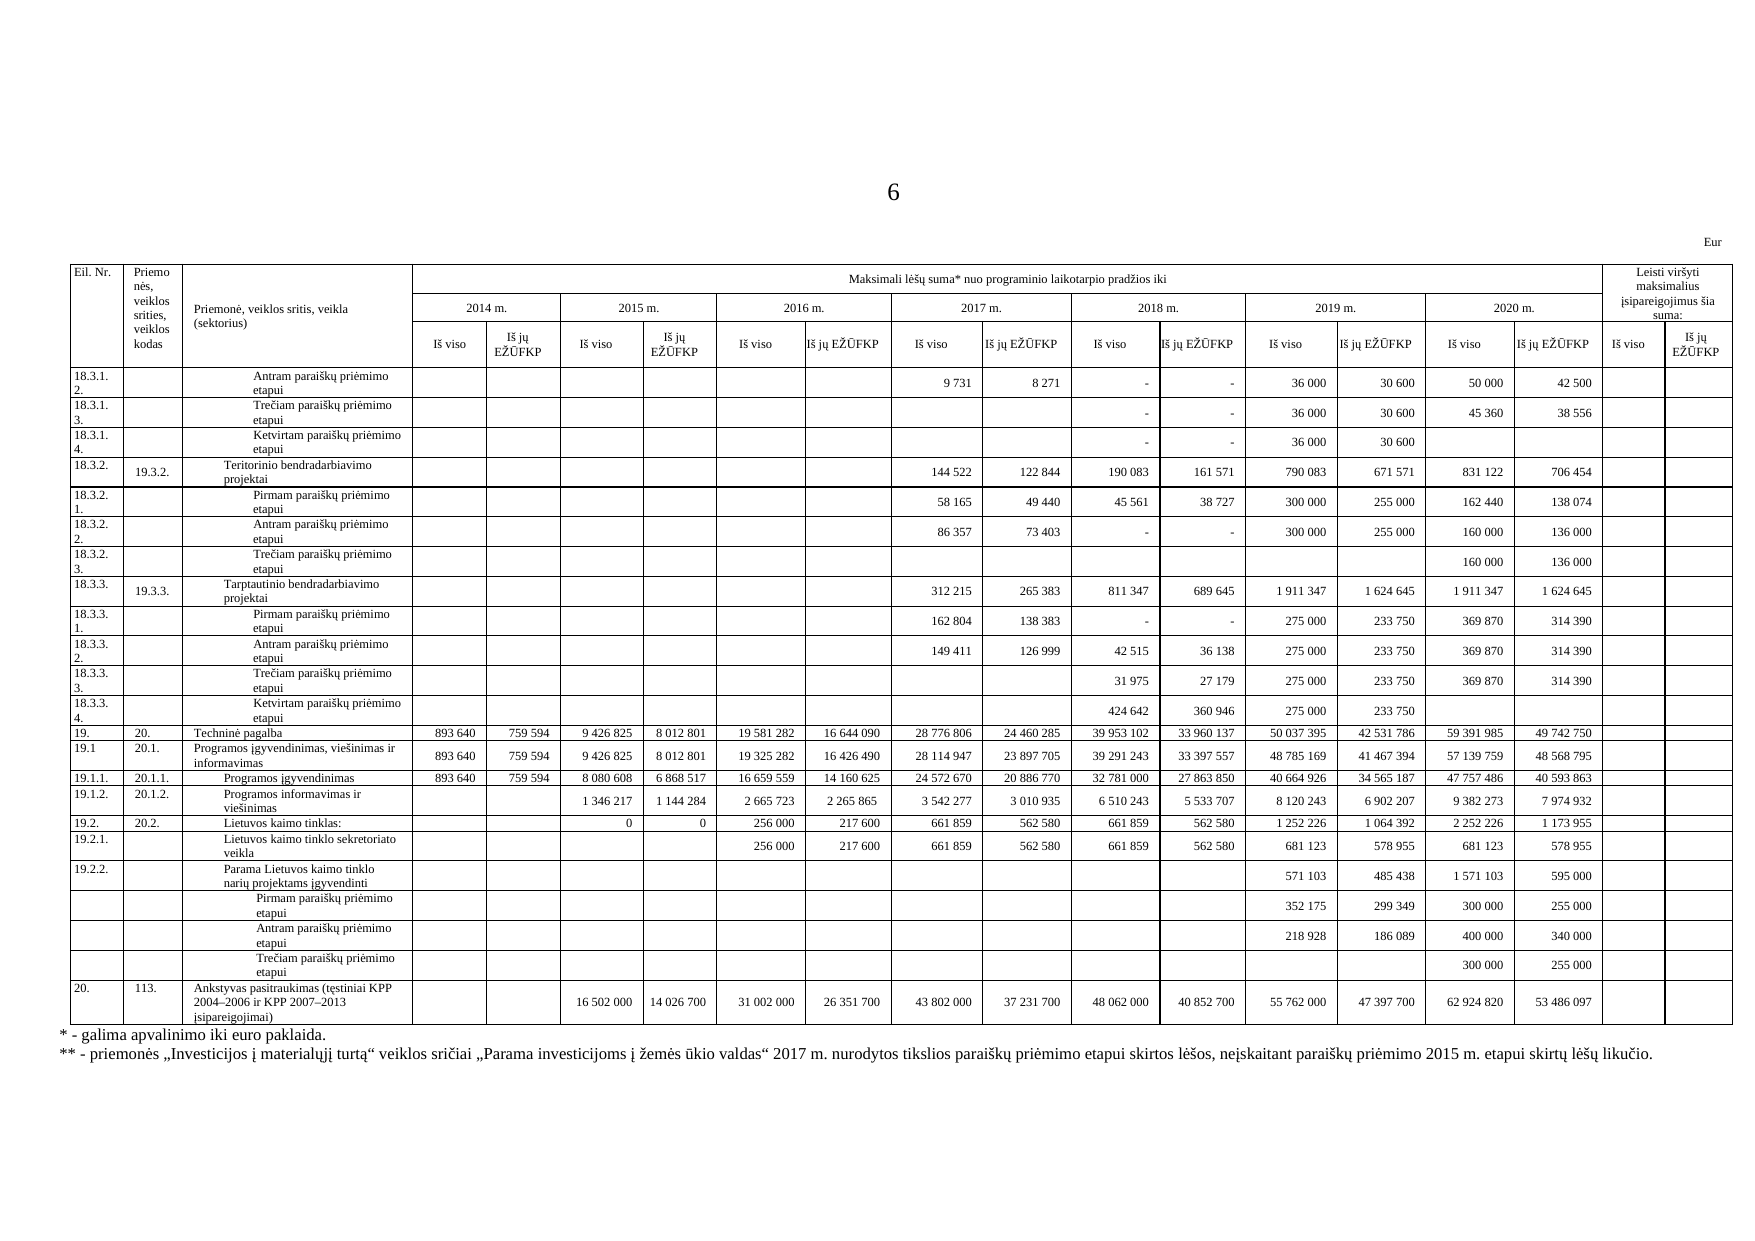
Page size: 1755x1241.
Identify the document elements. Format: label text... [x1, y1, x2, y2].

table_cell 42 531 786 [1338, 726, 1425, 740]
table_cell [644, 368, 716, 397]
table_cell Iš viso [561, 322, 643, 367]
table_cell 312 215 [892, 577, 982, 606]
table_cell [413, 816, 486, 831]
table_cell 256 000 [717, 832, 805, 860]
table_cell 24 460 285 [983, 726, 1071, 740]
table_cell 562 580 [983, 832, 1071, 860]
table_cell 8 120 243 [1246, 786, 1337, 815]
table_cell 149 411 [892, 636, 982, 665]
table_cell Antram paraiškų priėmimo etapui [183, 636, 412, 665]
table_cell 49 742 750 [1515, 726, 1602, 740]
table_cell 126 999 [983, 636, 1071, 665]
table_cell [413, 607, 486, 635]
table_cell 37 231 700 [983, 981, 1071, 1024]
table_cell Teritorinio bendradarbiavimo projektai [183, 458, 412, 486]
table_cell 36 000 [1246, 368, 1337, 397]
table_cell [561, 921, 643, 950]
table_cell [487, 398, 560, 427]
table_cell [1603, 981, 1664, 1024]
table_cell [1603, 428, 1664, 457]
table_cell Maksimali lėšų suma* nuo programinio laikotarpio pradžios iki [413, 265, 1602, 293]
table_cell [487, 428, 560, 457]
table_cell 706 454 [1515, 458, 1602, 486]
table_cell [1603, 786, 1664, 815]
table_cell [1666, 921, 1732, 950]
table_cell [892, 666, 982, 695]
table_cell [1603, 832, 1664, 860]
table_cell 360 946 [1161, 696, 1245, 725]
table_cell [413, 786, 486, 815]
table_cell [487, 666, 560, 695]
table_cell Iš jų EŽŪFKP [487, 322, 560, 367]
table_cell Antram paraiškų priėmimo etapui [183, 921, 412, 950]
table_cell [413, 921, 486, 950]
table_cell Trečiam paraiškų priėmimo etapui [183, 547, 412, 576]
table_cell 8 012 801 [644, 726, 716, 740]
table_cell [124, 488, 182, 516]
table_cell 233 750 [1338, 607, 1425, 635]
table_cell [983, 398, 1071, 427]
table_cell [1666, 547, 1732, 576]
table_cell Iš viso [413, 322, 486, 367]
table_cell 20.2. [124, 816, 182, 831]
table_cell Ketvirtam paraiškų priėmimo etapui [183, 696, 412, 725]
table_cell 186 089 [1338, 921, 1425, 950]
table_cell [892, 951, 982, 979]
table_cell 233 750 [1338, 696, 1425, 725]
table_cell [806, 636, 891, 665]
table_cell 20.1.1. [124, 771, 182, 785]
table_cell 49 440 [983, 488, 1071, 516]
table_cell [1072, 547, 1159, 576]
table_cell 39 291 243 [1072, 741, 1159, 770]
table_cell 18.3.3.3. [71, 666, 123, 695]
table_cell 41 467 394 [1338, 741, 1425, 770]
table_cell 26 351 700 [806, 981, 891, 1024]
table_cell 14 160 625 [806, 771, 891, 785]
table_header [1514, 235, 1603, 263]
table_cell 86 357 [892, 517, 982, 546]
table_cell 31 002 000 [717, 981, 805, 1024]
table_cell Iš viso [717, 322, 805, 367]
table_cell 369 870 [1426, 636, 1514, 665]
table_cell 18.3.3.2. [71, 636, 123, 665]
table_cell 340 000 [1515, 921, 1602, 950]
table_cell [983, 547, 1071, 576]
table_cell [1666, 771, 1732, 785]
table_cell [644, 951, 716, 979]
table_cell [487, 981, 560, 1024]
table_cell [561, 398, 643, 427]
table_cell 759 594 [487, 726, 560, 740]
table_cell 9 426 825 [561, 741, 643, 770]
table_cell - [1072, 607, 1159, 635]
table_cell 2015 m. [561, 294, 716, 321]
table_cell 2 665 723 [717, 786, 805, 815]
table_cell 24 572 670 [892, 771, 982, 785]
table_cell 300 000 [1246, 488, 1337, 516]
table_cell 1 911 347 [1426, 577, 1514, 606]
table_cell [1426, 696, 1514, 725]
table_cell [1246, 951, 1337, 979]
table_cell 138 074 [1515, 488, 1602, 516]
table_cell [717, 458, 805, 486]
table_cell [561, 577, 643, 606]
table_cell [561, 607, 643, 635]
table_cell 43 802 000 [892, 981, 982, 1024]
table_cell [1666, 786, 1732, 815]
table_cell [717, 696, 805, 725]
table_cell 47 397 700 [1338, 981, 1425, 1024]
table_cell [487, 368, 560, 397]
table_cell [717, 607, 805, 635]
table_cell 595 000 [1515, 861, 1602, 890]
table_cell [1072, 891, 1159, 920]
table_cell [1603, 771, 1664, 785]
table_cell 19.2. [71, 816, 123, 831]
table_cell Iš jų EŽŪFKP [1515, 322, 1602, 367]
table_cell [717, 368, 805, 397]
table_cell - [1072, 368, 1159, 397]
table_cell Trečiam paraiškų priėmimo etapui [183, 951, 412, 979]
table_cell 19. [71, 726, 123, 740]
table_cell 1 064 392 [1338, 816, 1425, 831]
table_cell 2 265 865 [806, 786, 891, 815]
table_cell [124, 861, 182, 890]
table_cell [806, 696, 891, 725]
table_cell Pirmam paraiškų priėmimo etapui [183, 891, 412, 920]
table_cell [413, 891, 486, 920]
table_cell [717, 636, 805, 665]
table_cell [413, 951, 486, 979]
table_cell [487, 861, 560, 890]
table_cell 19 581 282 [717, 726, 805, 740]
table_cell 59 391 985 [1426, 726, 1514, 740]
table_cell Trečiam paraiškų priėmimo etapui [183, 666, 412, 695]
table_cell [413, 832, 486, 860]
table_cell 314 390 [1515, 636, 1602, 665]
table_cell [124, 398, 182, 427]
table_cell 2014 m. [413, 294, 560, 321]
table_cell 255 000 [1515, 951, 1602, 979]
table_cell 136 000 [1515, 547, 1602, 576]
table_cell [1666, 696, 1732, 725]
table_cell [413, 981, 486, 1024]
table_cell 19.1 [71, 741, 123, 770]
table_cell [487, 816, 560, 831]
table_cell 275 000 [1246, 666, 1337, 695]
table_cell [717, 488, 805, 516]
table_cell 20 886 770 [983, 771, 1071, 785]
table_cell 299 349 [1338, 891, 1425, 920]
table_cell 2018 m. [1072, 294, 1245, 321]
table_cell 36 000 [1246, 398, 1337, 427]
table_cell Iš viso [1603, 322, 1664, 367]
table_cell 27 863 850 [1161, 771, 1245, 785]
table_cell [487, 832, 560, 860]
table_cell 893 640 [413, 726, 486, 740]
table_cell [124, 636, 182, 665]
table_cell [1603, 636, 1664, 665]
table_cell [487, 458, 560, 486]
table_cell 136 000 [1515, 517, 1602, 546]
table_cell [413, 861, 486, 890]
table_cell Eil. Nr. [71, 265, 123, 367]
table_cell - [1072, 398, 1159, 427]
table_cell 2019 m. [1246, 294, 1425, 321]
table_cell 275 000 [1246, 607, 1337, 635]
table_cell [124, 696, 182, 725]
table_cell [806, 607, 891, 635]
table_cell [717, 951, 805, 979]
table_cell [124, 547, 182, 576]
table_cell [1666, 981, 1732, 1024]
table_cell 314 390 [1515, 666, 1602, 695]
table_cell 255 000 [1515, 891, 1602, 920]
table_header [1337, 235, 1426, 263]
table_cell 144 522 [892, 458, 982, 486]
table_cell [806, 458, 891, 486]
table_cell 18.3.1.4. [71, 428, 123, 457]
table_cell 57 139 759 [1426, 741, 1514, 770]
table_cell 255 000 [1338, 517, 1425, 546]
table_cell [644, 428, 716, 457]
table_cell [1603, 547, 1664, 576]
table_cell 759 594 [487, 771, 560, 785]
table_cell 275 000 [1246, 696, 1337, 725]
table_cell 661 859 [892, 832, 982, 860]
table_cell [1666, 488, 1732, 516]
table_cell [892, 696, 982, 725]
table_header [1603, 235, 1665, 263]
table_cell 48 568 795 [1515, 741, 1602, 770]
table_cell [644, 577, 716, 606]
table_cell Antram paraiškų priėmimo etapui [183, 517, 412, 546]
table_cell 18.3.3.1. [71, 607, 123, 635]
text ** - priemonės „Investicijos į materialųjį turtą“ veiklos sričiai „Parama investicijoms į žemės ūkio valdas“ 2017 m. nurodytos tikslios paraiškų priėmimo etapui skirtos lėšos, neįskaitant paraiškų priėmimo 2015 m. etapui skirtų lėšų likučio. [59, 1044, 1728, 1063]
table_cell [124, 666, 182, 695]
table_cell 759 594 [487, 741, 560, 770]
table_cell [1666, 458, 1732, 486]
table_cell 369 870 [1426, 666, 1514, 695]
table_cell 1 144 284 [644, 786, 716, 815]
table_cell [561, 666, 643, 695]
table_cell 218 928 [1246, 921, 1337, 950]
table_cell Antram paraiškų priėmimo etapui [183, 368, 412, 397]
table_cell [717, 428, 805, 457]
table_cell Trečiam paraiškų priėmimo etapui [183, 398, 412, 427]
table_cell 38 556 [1515, 398, 1602, 427]
table_cell [806, 861, 891, 890]
table_cell [487, 636, 560, 665]
table_cell 20. [71, 981, 123, 1024]
table_cell [1666, 741, 1732, 770]
table_cell [644, 547, 716, 576]
table_cell 18.3.1.3. [71, 398, 123, 427]
table_cell [892, 921, 982, 950]
table_cell [487, 696, 560, 725]
table_cell 18.3.1.2. [71, 368, 123, 397]
table_cell 0 [644, 816, 716, 831]
table_cell [413, 547, 486, 576]
table_cell 233 750 [1338, 636, 1425, 665]
table_cell 1 571 103 [1426, 861, 1514, 890]
table_cell [413, 488, 486, 516]
table_cell 48 785 169 [1246, 741, 1337, 770]
table_cell 562 580 [1161, 816, 1245, 831]
table_cell [1666, 517, 1732, 546]
table_cell [1666, 861, 1732, 890]
table_cell Iš viso [892, 322, 982, 367]
table_cell [806, 891, 891, 920]
table_header [1071, 235, 1160, 263]
table_cell Leisti viršyti maksimalius įsipareigojimus šia suma: [1603, 265, 1732, 321]
table_cell 275 000 [1246, 636, 1337, 665]
table_cell [1666, 726, 1732, 740]
table_cell Iš jų EŽŪFKP [1338, 322, 1425, 367]
table_cell 20. [124, 726, 182, 740]
table_cell Ketvirtam paraiškų priėmimo etapui [183, 428, 412, 457]
table_cell [1603, 517, 1664, 546]
table_cell [561, 951, 643, 979]
table_cell Iš jų EŽŪFKP [983, 322, 1071, 367]
table_cell 2016 m. [717, 294, 891, 321]
table_cell 28 114 947 [892, 741, 982, 770]
table_cell 217 600 [806, 816, 891, 831]
table_cell [983, 696, 1071, 725]
table_cell 578 955 [1515, 832, 1602, 860]
table_cell 1 252 226 [1246, 816, 1337, 831]
table_cell [1603, 951, 1664, 979]
table_cell [644, 861, 716, 890]
table_cell [1072, 951, 1159, 979]
table_cell 33 960 137 [1161, 726, 1245, 740]
table_cell 40 852 700 [1161, 981, 1245, 1024]
table_cell 36 138 [1161, 636, 1245, 665]
table_cell [1666, 891, 1732, 920]
table_cell 661 859 [892, 816, 982, 831]
table_cell - [1161, 398, 1245, 427]
table_cell [644, 398, 716, 427]
table_cell Lietuvos kaimo tinklas: [183, 816, 412, 831]
table_cell [983, 666, 1071, 695]
table_cell 19.1.1. [71, 771, 123, 785]
table_cell Iš viso [1426, 322, 1514, 367]
table_cell 300 000 [1246, 517, 1337, 546]
table_cell [124, 368, 182, 397]
table_cell [1338, 951, 1425, 979]
table_cell 1 624 645 [1515, 577, 1602, 606]
table_cell [561, 547, 643, 576]
table_cell Priemonė, veiklos sritis, veikla (sektorius) [183, 265, 412, 367]
table_cell Parama Lietuvos kaimo tinklo narių projektams įgyvendinti [183, 861, 412, 890]
table_cell 9 731 [892, 368, 982, 397]
table_cell 50 000 [1426, 368, 1514, 397]
table_cell [561, 368, 643, 397]
table_cell [983, 951, 1071, 979]
table_cell - [1072, 517, 1159, 546]
table_cell [487, 517, 560, 546]
table_cell 19.1.2. [71, 786, 123, 815]
table_cell 48 062 000 [1072, 981, 1159, 1024]
table_cell 1 346 217 [561, 786, 643, 815]
table_cell 571 103 [1246, 861, 1337, 890]
table_cell [487, 786, 560, 815]
table_header [891, 235, 983, 263]
table_cell 256 000 [717, 816, 805, 831]
table_cell 33 397 557 [1161, 741, 1245, 770]
table_cell [561, 636, 643, 665]
table_cell [561, 488, 643, 516]
table_cell [1603, 577, 1664, 606]
table_cell [124, 428, 182, 457]
table_header [70, 235, 123, 263]
table_cell [983, 428, 1071, 457]
table_cell 50 037 395 [1246, 726, 1337, 740]
table_cell 160 000 [1426, 517, 1514, 546]
table_cell [644, 636, 716, 665]
table_cell [983, 891, 1071, 920]
table_cell [644, 921, 716, 950]
table_cell - [1161, 607, 1245, 635]
table_cell [983, 861, 1071, 890]
table_cell [1603, 861, 1664, 890]
table_cell [561, 517, 643, 546]
table_cell [644, 832, 716, 860]
table_cell [717, 547, 805, 576]
table_cell [1072, 921, 1159, 950]
table_cell [413, 577, 486, 606]
table_cell [1666, 636, 1732, 665]
table_cell [71, 921, 123, 950]
table_cell 369 870 [1426, 607, 1514, 635]
table_cell 9 426 825 [561, 726, 643, 740]
table_cell 18.3.2. [71, 458, 123, 486]
table_cell [1161, 861, 1245, 890]
table_cell [1426, 428, 1514, 457]
table_cell - [1072, 428, 1159, 457]
table_cell 300 000 [1426, 891, 1514, 920]
table_cell 18.3.2.1. [71, 488, 123, 516]
table_cell [487, 891, 560, 920]
table_cell 8 271 [983, 368, 1071, 397]
table_cell 1 624 645 [1338, 577, 1425, 606]
table_cell 16 644 090 [806, 726, 891, 740]
table_cell [1666, 832, 1732, 860]
table_cell Iš jų EŽŪFKP [1161, 322, 1245, 367]
table_cell 40 593 863 [1515, 771, 1602, 785]
table_cell 0 [561, 816, 643, 831]
table_cell [487, 607, 560, 635]
table_cell [487, 577, 560, 606]
table_cell [892, 861, 982, 890]
table_cell 162 804 [892, 607, 982, 635]
table_cell 5 533 707 [1161, 786, 1245, 815]
table_cell [717, 891, 805, 920]
table_cell [1161, 951, 1245, 979]
table_cell [1603, 741, 1664, 770]
table_cell 47 757 486 [1426, 771, 1514, 785]
table_cell [1161, 891, 1245, 920]
table_cell 681 123 [1426, 832, 1514, 860]
table_cell [413, 696, 486, 725]
table_cell [892, 398, 982, 427]
table_header [1246, 235, 1337, 263]
table_cell 160 000 [1426, 547, 1514, 576]
table_cell 161 571 [1161, 458, 1245, 486]
table_cell 20.1.2. [124, 786, 182, 815]
table_cell 113. [124, 981, 182, 1024]
table_cell [413, 398, 486, 427]
table_cell 73 403 [983, 517, 1071, 546]
table_cell [1603, 488, 1664, 516]
table_cell [124, 607, 182, 635]
table_cell 34 565 187 [1338, 771, 1425, 785]
table_cell [71, 891, 123, 920]
table_cell 31 975 [1072, 666, 1159, 695]
table_cell [1603, 921, 1664, 950]
table_cell Tarptautinio bendradarbiavimo projektai [183, 577, 412, 606]
table_cell Ankstyvas pasitraukimas (tęstiniai KPP 2004–2006 ir KPP 2007–2013 įsipareigojimai) [183, 981, 412, 1024]
table_cell Iš jų EŽŪFKP [644, 322, 716, 367]
table_cell 265 383 [983, 577, 1071, 606]
table_cell 831 122 [1426, 458, 1514, 486]
table_cell Iš viso [1072, 322, 1159, 367]
table_cell [1666, 428, 1732, 457]
table_cell 39 953 102 [1072, 726, 1159, 740]
table_cell 62 924 820 [1426, 981, 1514, 1024]
table_cell Priemonės, veiklos srities, veiklos kodas [124, 265, 182, 367]
table_cell 9 382 273 [1426, 786, 1514, 815]
table_cell 893 640 [413, 741, 486, 770]
table_cell [1161, 547, 1245, 576]
table_cell [487, 921, 560, 950]
table_cell [413, 368, 486, 397]
table_cell [1603, 458, 1664, 486]
table_header [983, 235, 1071, 263]
table_cell [1603, 816, 1664, 831]
table_header [123, 235, 182, 263]
table_cell 352 175 [1246, 891, 1337, 920]
table_cell [124, 921, 182, 950]
table_cell 255 000 [1338, 488, 1425, 516]
table_cell [644, 891, 716, 920]
table_cell [413, 666, 486, 695]
table_cell [413, 636, 486, 665]
table_cell [644, 666, 716, 695]
table_header Eur [1665, 235, 1733, 263]
table_cell [892, 428, 982, 457]
table_cell [1603, 607, 1664, 635]
table_cell 18.3.3. [71, 577, 123, 606]
table_cell 53 486 097 [1515, 981, 1602, 1024]
table_cell [561, 428, 643, 457]
table_cell [413, 428, 486, 457]
table_cell [644, 488, 716, 516]
table_cell [1603, 891, 1664, 920]
table_cell [1603, 696, 1664, 725]
table_cell 40 664 926 [1246, 771, 1337, 785]
table_cell [561, 458, 643, 486]
table_cell [1072, 861, 1159, 890]
table_cell 18.3.2.3. [71, 547, 123, 576]
table_cell 1 911 347 [1246, 577, 1337, 606]
table_cell 6 902 207 [1338, 786, 1425, 815]
table_cell [717, 921, 805, 950]
table_cell 2 252 226 [1426, 816, 1514, 831]
table_cell [1161, 921, 1245, 950]
table_cell 2017 m. [892, 294, 1071, 321]
table_cell [644, 517, 716, 546]
table_cell 30 600 [1338, 428, 1425, 457]
table_cell 36 000 [1246, 428, 1337, 457]
table_cell Iš jų EŽŪFKP [806, 322, 891, 367]
table_cell 16 502 000 [561, 981, 643, 1024]
table_cell 6 868 517 [644, 771, 716, 785]
table_header [1426, 235, 1514, 263]
table_cell 32 781 000 [1072, 771, 1159, 785]
table_cell 14 026 700 [644, 981, 716, 1024]
table_cell 578 955 [1338, 832, 1425, 860]
table_cell - [1161, 368, 1245, 397]
table_cell [717, 666, 805, 695]
table_cell [892, 891, 982, 920]
table_cell [806, 577, 891, 606]
table_cell 18.3.3.4. [71, 696, 123, 725]
table_cell Programos įgyvendinimas, viešinimas ir informavimas [183, 741, 412, 770]
table_cell [1515, 696, 1602, 725]
table_cell [561, 891, 643, 920]
table_cell [806, 488, 891, 516]
table_cell 8 080 608 [561, 771, 643, 785]
table_cell [644, 607, 716, 635]
table_cell [413, 517, 486, 546]
table_cell Programos įgyvendinimas [183, 771, 412, 785]
table_cell [487, 488, 560, 516]
table_cell 3 010 935 [983, 786, 1071, 815]
table_cell 42 515 [1072, 636, 1159, 665]
table_cell [806, 428, 891, 457]
table_cell 7 974 932 [1515, 786, 1602, 815]
table_cell 6 510 243 [1072, 786, 1159, 815]
table_cell [717, 517, 805, 546]
table_cell [487, 547, 560, 576]
table_cell 790 083 [1246, 458, 1337, 486]
table_cell 162 440 [1426, 488, 1514, 516]
table_cell 314 390 [1515, 607, 1602, 635]
table_header [717, 235, 806, 263]
table_cell 19 325 282 [717, 741, 805, 770]
table_cell [1603, 368, 1664, 397]
table_cell 485 438 [1338, 861, 1425, 890]
table_cell 300 000 [1426, 951, 1514, 979]
table_cell [561, 832, 643, 860]
table_cell [413, 458, 486, 486]
table_cell 55 762 000 [1246, 981, 1337, 1024]
table_cell [1666, 607, 1732, 635]
table_cell 562 580 [983, 816, 1071, 831]
table_cell [124, 832, 182, 860]
table_cell [1666, 368, 1732, 397]
table_header [183, 235, 413, 263]
table_header [1160, 235, 1246, 263]
table_cell [1666, 577, 1732, 606]
table_cell 30 600 [1338, 398, 1425, 427]
table_cell [1603, 666, 1664, 695]
table_cell [487, 951, 560, 979]
table_cell [806, 666, 891, 695]
table_cell [892, 547, 982, 576]
table_cell 19.3.2. [124, 458, 182, 486]
table_cell 233 750 [1338, 666, 1425, 695]
table_cell 661 859 [1072, 832, 1159, 860]
table_cell [1666, 666, 1732, 695]
table_cell [561, 861, 643, 890]
table_cell [124, 951, 182, 979]
table_cell [561, 696, 643, 725]
table_cell [1246, 547, 1337, 576]
table_cell 16 659 559 [717, 771, 805, 785]
table_cell [1338, 547, 1425, 576]
table_cell Pirmam paraiškų priėmimo etapui [183, 488, 412, 516]
table_cell 2020 m. [1426, 294, 1602, 321]
table_cell [806, 547, 891, 576]
table_cell 122 844 [983, 458, 1071, 486]
table_cell [71, 951, 123, 979]
table_cell [717, 861, 805, 890]
table_cell 19.2.1. [71, 832, 123, 860]
table_cell - [1161, 517, 1245, 546]
table_cell Lietuvos kaimo tinklo sekretoriato veikla [183, 832, 412, 860]
table_cell 400 000 [1426, 921, 1514, 950]
table_cell 661 859 [1072, 816, 1159, 831]
table_cell 19.2.2. [71, 861, 123, 890]
table_cell [1666, 951, 1732, 979]
table_cell Iš jų EŽŪFKP [1666, 322, 1732, 367]
table_cell [124, 517, 182, 546]
table_cell Techninė pagalba [183, 726, 412, 740]
table_cell 16 426 490 [806, 741, 891, 770]
table_cell 30 600 [1338, 368, 1425, 397]
table_cell [1666, 398, 1732, 427]
table_cell 42 500 [1515, 368, 1602, 397]
table_cell [124, 891, 182, 920]
table_cell 689 645 [1161, 577, 1245, 606]
table_cell 138 383 [983, 607, 1071, 635]
table_cell 58 165 [892, 488, 982, 516]
table_cell Programos informavimas ir viešinimas [183, 786, 412, 815]
table_header [806, 235, 891, 263]
table_cell [1603, 398, 1664, 427]
table_cell [644, 696, 716, 725]
table_cell [717, 398, 805, 427]
table_cell 45 561 [1072, 488, 1159, 516]
text * - galima apvalinimo iki euro paklaida. [59, 1025, 1728, 1044]
table_cell 562 580 [1161, 832, 1245, 860]
table_cell Pirmam paraiškų priėmimo etapui [183, 607, 412, 635]
table_cell - [1161, 428, 1245, 457]
table_cell [806, 951, 891, 979]
table_cell [806, 368, 891, 397]
table_cell [806, 921, 891, 950]
table_cell Iš viso [1246, 322, 1337, 367]
table_cell 1 173 955 [1515, 816, 1602, 831]
table_cell 681 123 [1246, 832, 1337, 860]
table_header [413, 235, 717, 263]
table_cell 18.3.2.2. [71, 517, 123, 546]
table_cell 45 360 [1426, 398, 1514, 427]
table_cell 20.1. [124, 741, 182, 770]
table_cell 893 640 [413, 771, 486, 785]
table_cell [1666, 816, 1732, 831]
table_cell 23 897 705 [983, 741, 1071, 770]
table_cell [806, 517, 891, 546]
table_cell 671 571 [1338, 458, 1425, 486]
table_cell 811 347 [1072, 577, 1159, 606]
table_cell 28 776 806 [892, 726, 982, 740]
table_cell 424 642 [1072, 696, 1159, 725]
table_cell 19.3.3. [124, 577, 182, 606]
table_cell 3 542 277 [892, 786, 982, 815]
table_cell 27 179 [1161, 666, 1245, 695]
table_cell [1515, 428, 1602, 457]
table_cell 217 600 [806, 832, 891, 860]
table_cell [983, 921, 1071, 950]
table_cell 38 727 [1161, 488, 1245, 516]
table_cell [644, 458, 716, 486]
table_cell [1603, 726, 1664, 740]
table_cell [806, 398, 891, 427]
table_cell [717, 577, 805, 606]
table_cell 8 012 801 [644, 741, 716, 770]
table_cell 190 083 [1072, 458, 1159, 486]
